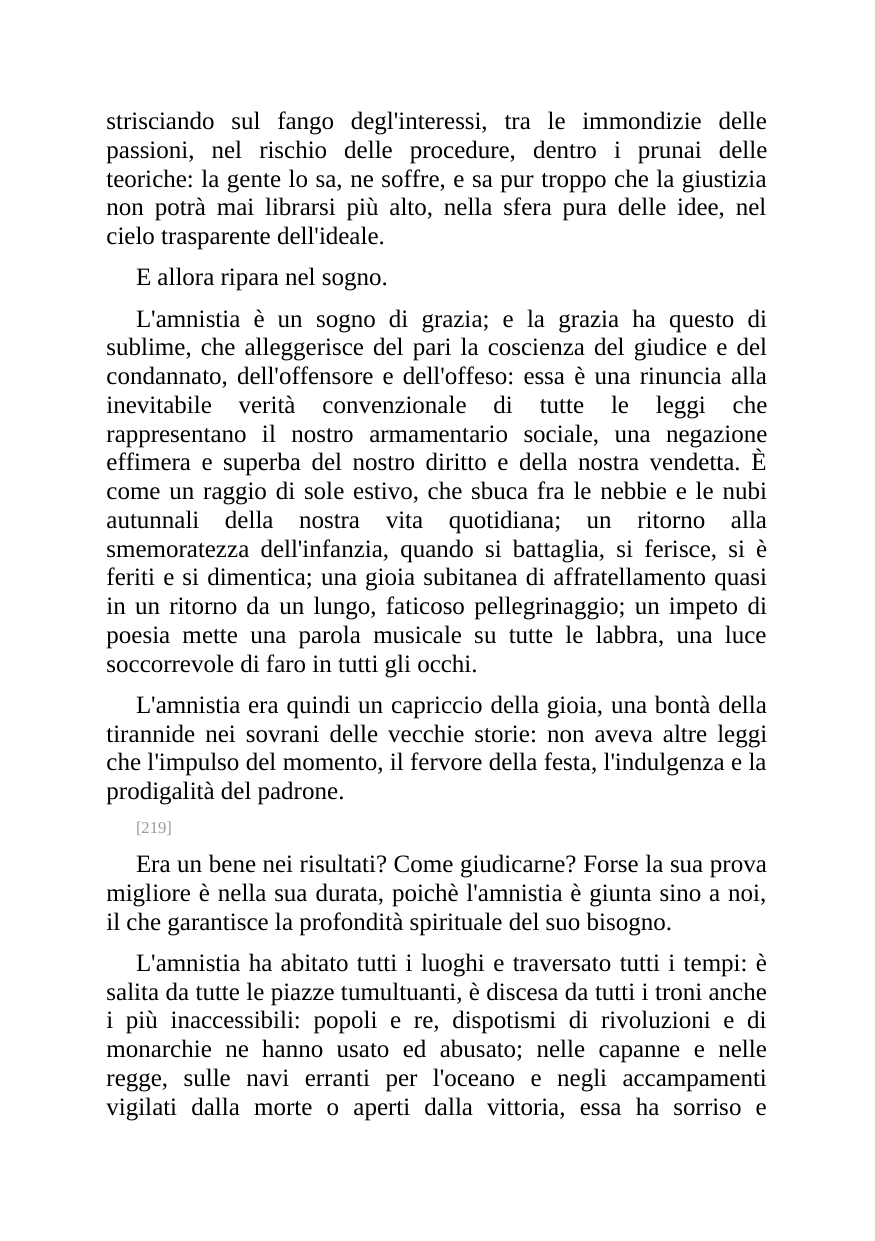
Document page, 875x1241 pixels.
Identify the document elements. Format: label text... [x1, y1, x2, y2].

text L'amnistia è un sogno di grazia; e la grazia ha questo di sublime, che alleggerisce del pari la coscienza del giudice e del condannato, dell'offensore e dell'offeso: essa è una rinuncia alla inevitabile verità convenzionale di tutte le leggi che rappresentano il nostro armamentario sociale, una negazione effimera e superba del nostro diritto e della nostra vendetta. È come un raggio di sole estivo, che sbuca fra le nebbie e le nubi autunnali della nostra vita quotidiana; un ritorno alla smemoratezza dell'infanzia, quando si battaglia, si ferisce, si è feriti e si dimentica; una gioia subitanea di affratellamento quasi in un ritorno da un lungo, faticoso pellegrinaggio; un impeto di poesia mette una parola musicale su tutte le labbra, una luce soccorrevole di faro in tutti gli occhi. [106, 304, 768, 677]
text strisciando sul fango degl'interessi, tra le immondizie delle passioni, nel rischio delle procedure, dentro i prunai delle teoriche: la gente lo sa, ne soffre, e sa pur troppo che la giustizia non potrà mai librarsi più alto, nella sfera pura delle idee, nel cielo trasparente dell'ideale. [106, 106, 768, 250]
text [219] [106, 817, 768, 837]
text Era un bene nei risultati? Come giudicarne? Forse la sua prova migliore è nella sua durata, poichè l'amnistia è giunta sino a noi, il che garantisce la profondità spirituale del suo bisogno. [106, 849, 768, 935]
text L'amnistia era quindi un capriccio della gioia, una bontà della tirannide nei sovrani delle vecchie storie: non aveva altre leggi che l'impulso del momento, il fervore della festa, l'indulgenza e la prodigalità del padrone. [106, 690, 768, 805]
text E allora ripara nel sogno. [106, 262, 768, 291]
text L'amnistia ha abitato tutti i luoghi e traversato tutti i tempi: è salita da tutte le piazze tumultuanti, è discesa da tutti i troni anche i più inaccessibili: popoli e re, dispotismi di rivoluzioni e di monarchie ne hanno usato ed abusato; nelle capanne e nelle regge, sulle navi erranti per l'oceano e negli accampamenti vigilati dalla morte o aperti dalla vittoria, essa ha sorriso e [106, 948, 768, 1120]
